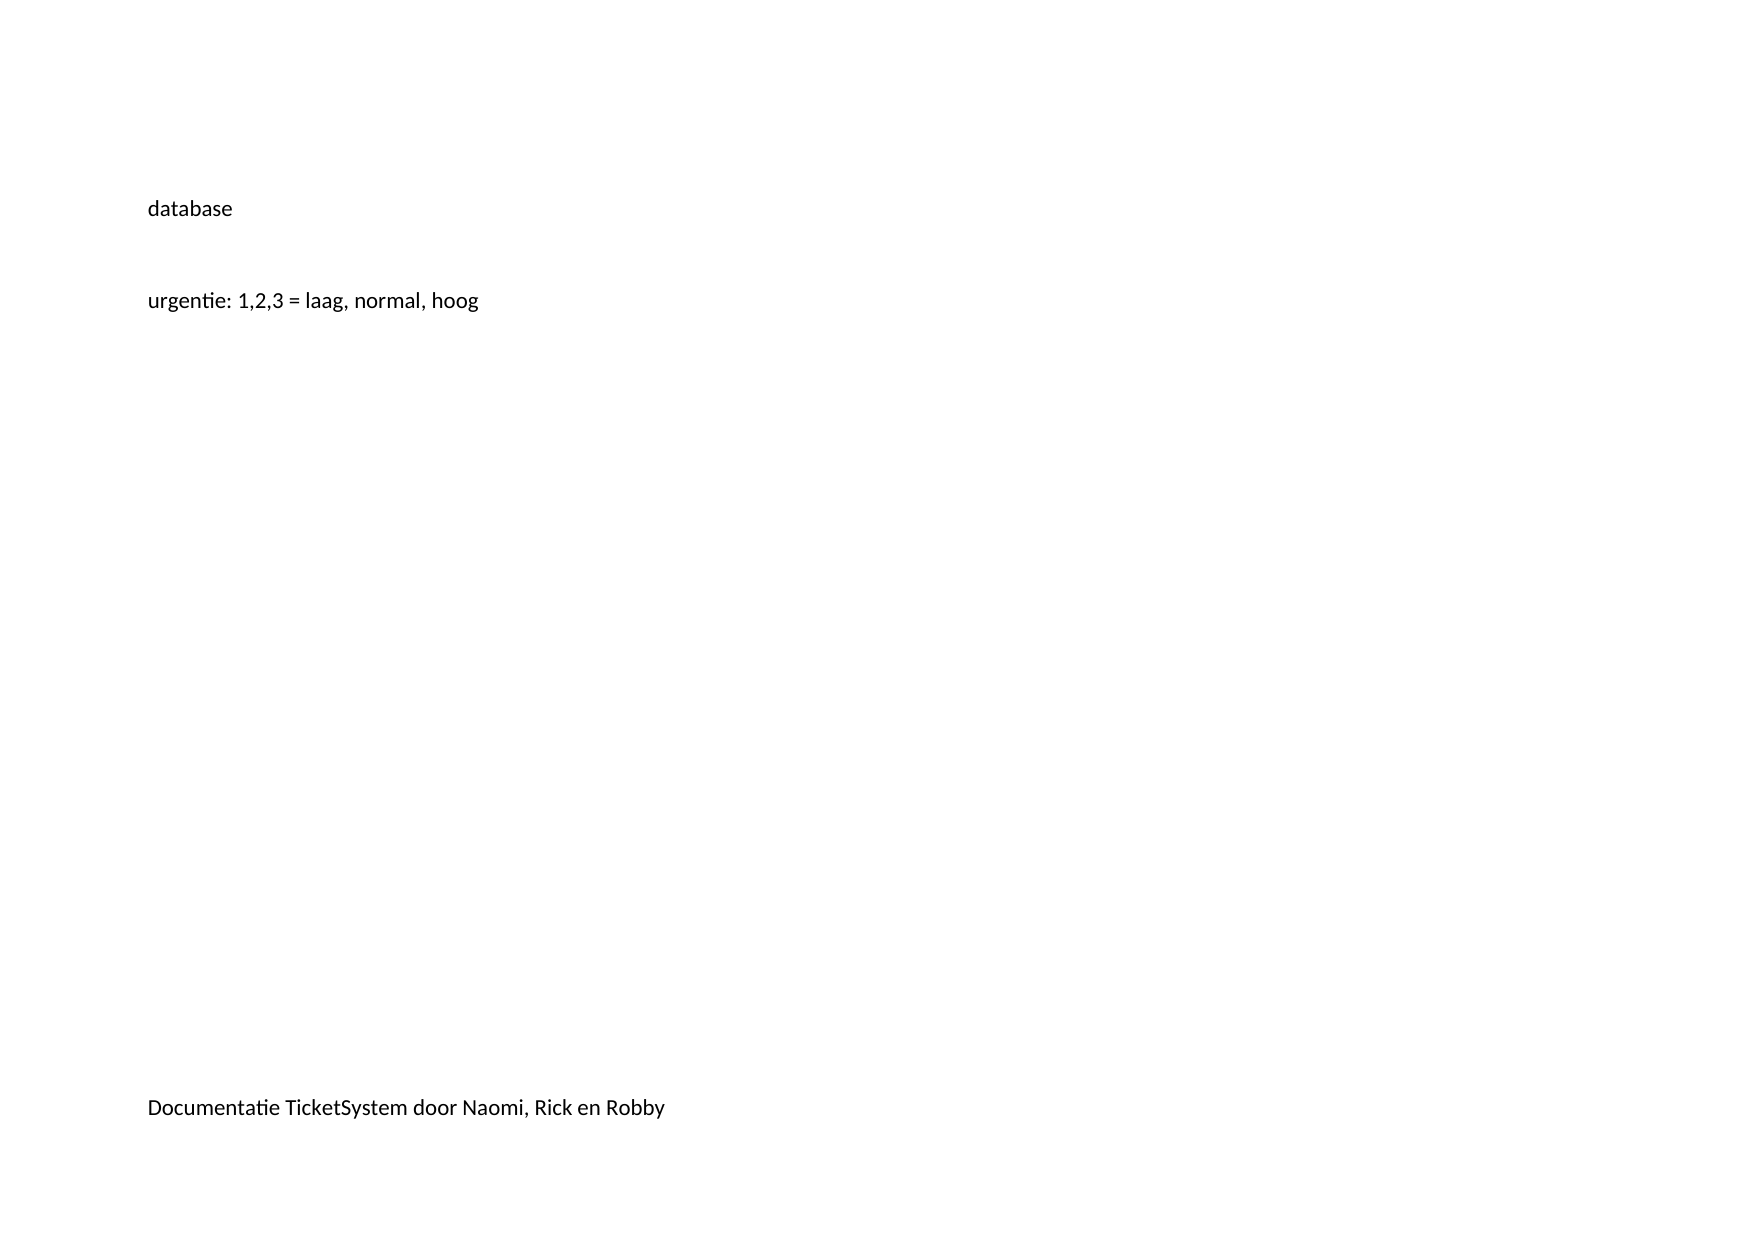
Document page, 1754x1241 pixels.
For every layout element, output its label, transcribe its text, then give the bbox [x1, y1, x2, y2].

text database [148, 194, 1606, 222]
text urgentie: 1,2,3 = laag, normal, hoog [148, 287, 1606, 315]
